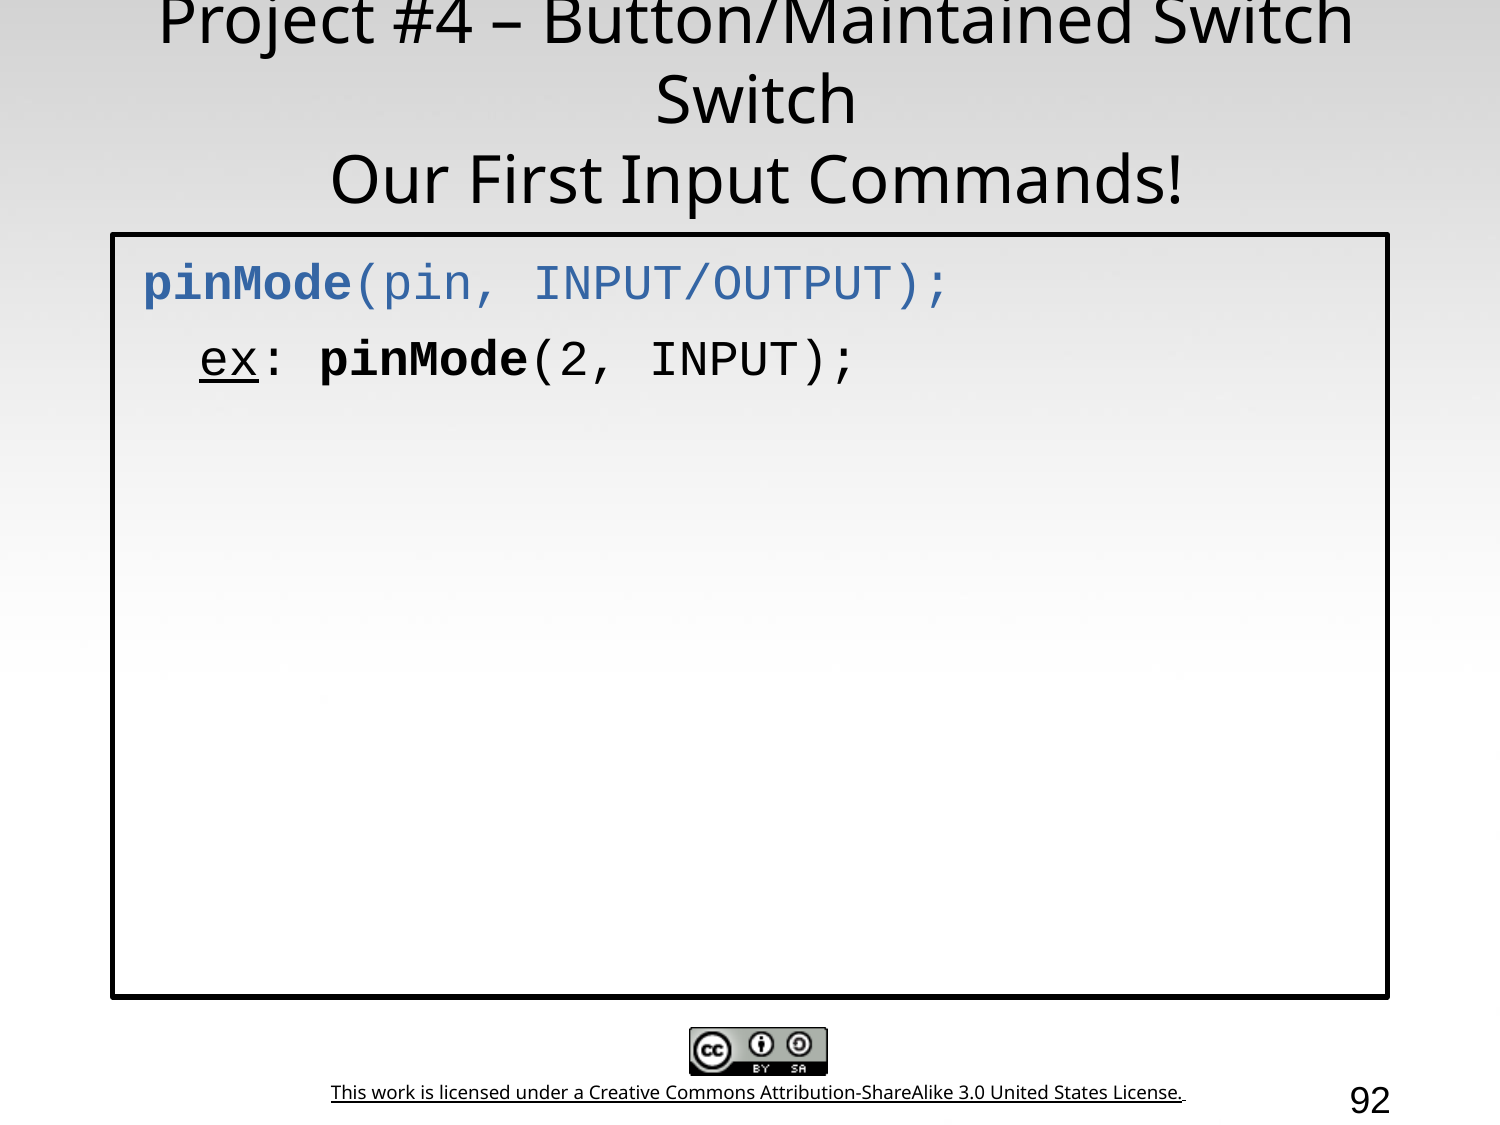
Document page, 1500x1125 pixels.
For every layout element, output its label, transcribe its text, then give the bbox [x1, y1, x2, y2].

picture [736, 191, 754, 199]
list pinMode(pin, INPUT/OUTPUT); ex: pinMode(2, INPUT); [112, 234, 1388, 998]
picture [860, 191, 879, 199]
picture [1103, 191, 1122, 199]
picture [392, 191, 410, 199]
picture [342, 191, 368, 198]
picture [696, 191, 714, 199]
picture [0, 0, 1500, 1125]
title Project #4 – Button/Maintained Switch Switch Our First Input Commands! [75, 2, 1441, 191]
picture [1023, 191, 1040, 199]
